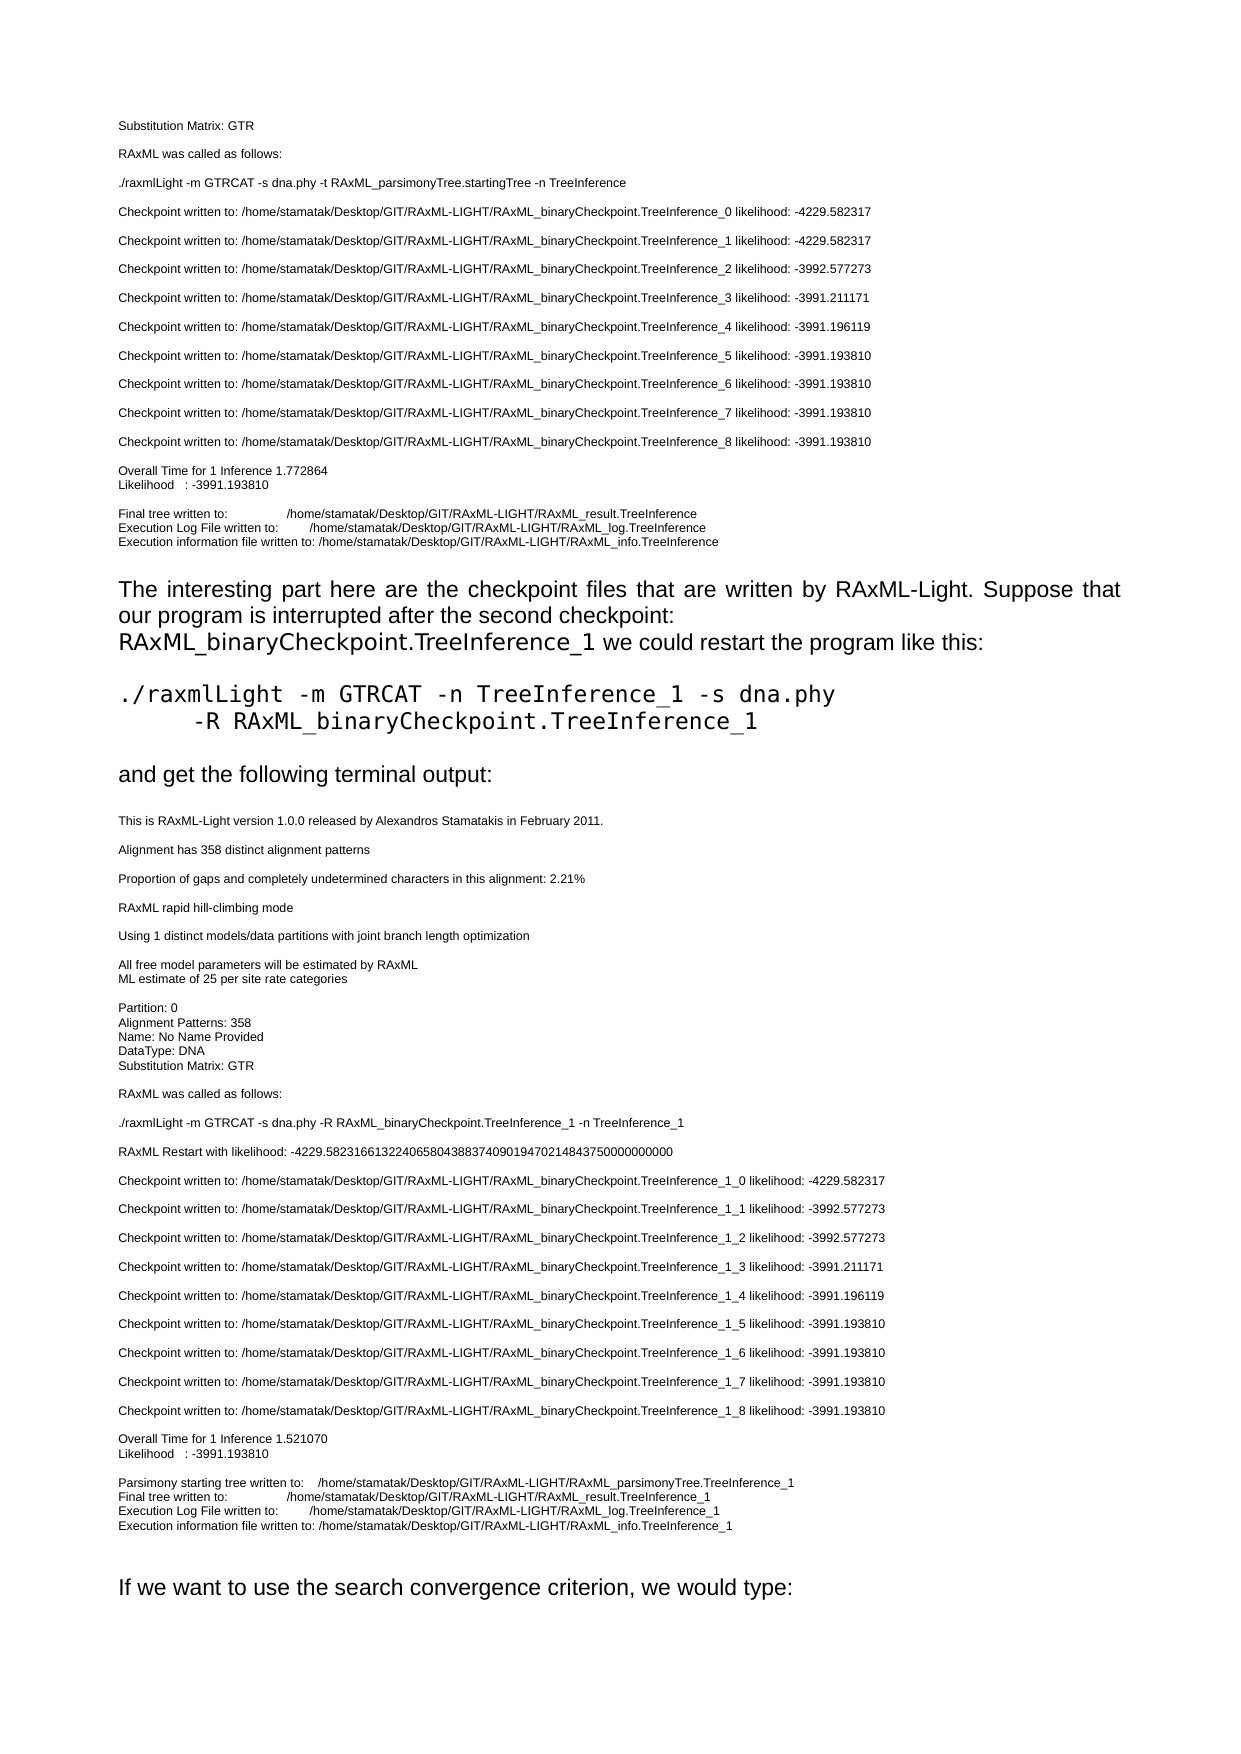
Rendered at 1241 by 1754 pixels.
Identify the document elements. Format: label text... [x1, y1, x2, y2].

text Partition: 0 [118, 1001, 1122, 1015]
text Checkpoint written to: /home/stamatak/Desktop/GIT/RAxML-LIGHT/RAxML_binaryCheckpoint.TreeInference_5 likelihood: -3991.193810 [118, 348, 1122, 362]
text Checkpoint written to: /home/stamatak/Desktop/GIT/RAxML-LIGHT/RAxML_binaryCheckpoint.TreeInference_1_5 likelihood: -3991.193810 [118, 1317, 1122, 1332]
text Checkpoint written to: /home/stamatak/Desktop/GIT/RAxML-LIGHT/RAxML_binaryCheckpoint.TreeInference_1_7 likelihood: -3991.193810 [118, 1375, 1122, 1389]
text ./raxmlLight -m GTRCAT -s dna.phy -t RAxML_parsimonyTree.startingTree -n TreeInference [118, 176, 1122, 190]
text and get the following terminal output: [118, 761, 1122, 788]
text Checkpoint written to: /home/stamatak/Desktop/GIT/RAxML-LIGHT/RAxML_binaryCheckpoint.TreeInference_7 likelihood: -3991.193810 [118, 406, 1122, 420]
text Checkpoint written to: /home/stamatak/Desktop/GIT/RAxML-LIGHT/RAxML_binaryCheckpoint.TreeInference_1 likelihood: -4229.582317 [118, 233, 1122, 247]
text Substitution Matrix: GTR [118, 118, 1122, 132]
text RAxML was called as follows: [118, 1087, 1122, 1102]
text ML estimate of 25 per site rate categories [118, 972, 1122, 987]
text Parsimony starting tree written to: /home/stamatak/Desktop/GIT/RAxML-LIGHT/RAxML_parsimonyTree.TreeInference_1 [118, 1475, 1122, 1490]
text Overall Time for 1 Inference 1.521070 [118, 1432, 1122, 1447]
text The interesting part here are the checkpoint files that are written by RAxML-Light. Suppose that our program is interrupted after the second checkpoint: [118, 576, 1122, 628]
text Alignment Patterns: 358 [118, 1015, 1122, 1030]
text Execution information file written to: /home/stamatak/Desktop/GIT/RAxML-LIGHT/RAxML_info.TreeInference_1 [118, 1518, 1122, 1533]
text Checkpoint written to: /home/stamatak/Desktop/GIT/RAxML-LIGHT/RAxML_binaryCheckpoint.TreeInference_1_3 likelihood: -3991.211171 [118, 1260, 1122, 1274]
text RAxML Restart with likelihood: -4229.58231661322406580438837409019470214843750000000000 [118, 1145, 1122, 1159]
text Checkpoint written to: /home/stamatak/Desktop/GIT/RAxML-LIGHT/RAxML_binaryCheckpoint.TreeInference_4 likelihood: -3991.196119 [118, 319, 1122, 334]
text All free model parameters will be estimated by RAxML [118, 958, 1122, 972]
text Checkpoint written to: /home/stamatak/Desktop/GIT/RAxML-LIGHT/RAxML_binaryCheckpoint.TreeInference_8 likelihood: -3991.193810 [118, 434, 1122, 449]
text Using 1 distinct models/data partitions with joint branch length optimization [118, 929, 1122, 943]
text Alignment has 358 distinct alignment patterns [118, 843, 1122, 857]
text Final tree written to: /home/stamatak/Desktop/GIT/RAxML-LIGHT/RAxML_result.TreeInference_1 [118, 1490, 1122, 1504]
text Execution Log File written to: /home/stamatak/Desktop/GIT/RAxML-LIGHT/RAxML_log.TreeInference [118, 521, 1122, 535]
text Checkpoint written to: /home/stamatak/Desktop/GIT/RAxML-LIGHT/RAxML_binaryCheckpoint.TreeInference_0 likelihood: -4229.582317 [118, 204, 1122, 219]
text Checkpoint written to: /home/stamatak/Desktop/GIT/RAxML-LIGHT/RAxML_binaryCheckpoint.TreeInference_1_2 likelihood: -3992.577273 [118, 1231, 1122, 1245]
text ./raxmlLight -m GTRCAT -n TreeInference_1 -s dna.phy [118, 682, 1122, 708]
text Checkpoint written to: /home/stamatak/Desktop/GIT/RAxML-LIGHT/RAxML_binaryCheckpoint.TreeInference_1_0 likelihood: -4229.582317 [118, 1173, 1122, 1188]
text Checkpoint written to: /home/stamatak/Desktop/GIT/RAxML-LIGHT/RAxML_binaryCheckpoint.TreeInference_6 likelihood: -3991.193810 [118, 377, 1122, 391]
text RAxML rapid hill-climbing mode [118, 900, 1122, 915]
text Final tree written to: /home/stamatak/Desktop/GIT/RAxML-LIGHT/RAxML_result.TreeInference [118, 506, 1122, 521]
text Checkpoint written to: /home/stamatak/Desktop/GIT/RAxML-LIGHT/RAxML_binaryCheckpoint.TreeInference_2 likelihood: -3992.577273 [118, 262, 1122, 276]
text Checkpoint written to: /home/stamatak/Desktop/GIT/RAxML-LIGHT/RAxML_binaryCheckpoint.TreeInference_1_4 likelihood: -3991.196119 [118, 1288, 1122, 1303]
text If we want to use the search convergence criterion, we would type: [118, 1573, 1122, 1600]
text Execution Log File written to: /home/stamatak/Desktop/GIT/RAxML-LIGHT/RAxML_log.TreeInference_1 [118, 1504, 1122, 1518]
text Checkpoint written to: /home/stamatak/Desktop/GIT/RAxML-LIGHT/RAxML_binaryCheckpoint.TreeInference_3 likelihood: -3991.211171 [118, 291, 1122, 305]
text Checkpoint written to: /home/stamatak/Desktop/GIT/RAxML-LIGHT/RAxML_binaryCheckpoint.TreeInference_1_8 likelihood: -3991.193810 [118, 1403, 1122, 1418]
text Proportion of gaps and completely undetermined characters in this alignment: 2.21% [118, 872, 1122, 886]
text Execution information file written to: /home/stamatak/Desktop/GIT/RAxML-LIGHT/RAxML_info.TreeInference [118, 535, 1122, 549]
text Checkpoint written to: /home/stamatak/Desktop/GIT/RAxML-LIGHT/RAxML_binaryCheckpoint.TreeInference_1_6 likelihood: -3991.193810 [118, 1346, 1122, 1360]
text Checkpoint written to: /home/stamatak/Desktop/GIT/RAxML-LIGHT/RAxML_binaryCheckpoint.TreeInference_1_1 likelihood: -3992.577273 [118, 1202, 1122, 1217]
text RAxML was called as follows: [118, 147, 1122, 161]
text -R RAxML_binaryCheckpoint.TreeInference_1 [118, 708, 1122, 735]
text Overall Time for 1 Inference 1.772864 [118, 463, 1122, 477]
text Likelihood : -3991.193810 [118, 1447, 1122, 1461]
text Substitution Matrix: GTR [118, 1058, 1122, 1073]
text ./raxmlLight -m GTRCAT -s dna.phy -R RAxML_binaryCheckpoint.TreeInference_1 -n TreeInference_1 [118, 1116, 1122, 1130]
text Name: No Name Provided [118, 1030, 1122, 1044]
text RAxML_binaryCheckpoint.TreeInference_1 we could restart the program like this: [118, 628, 1122, 655]
text DataType: DNA [118, 1044, 1122, 1058]
text Likelihood : -3991.193810 [118, 477, 1122, 492]
text This is RAxML-Light version 1.0.0 released by Alexandros Stamatakis in February 2011. [118, 814, 1122, 828]
